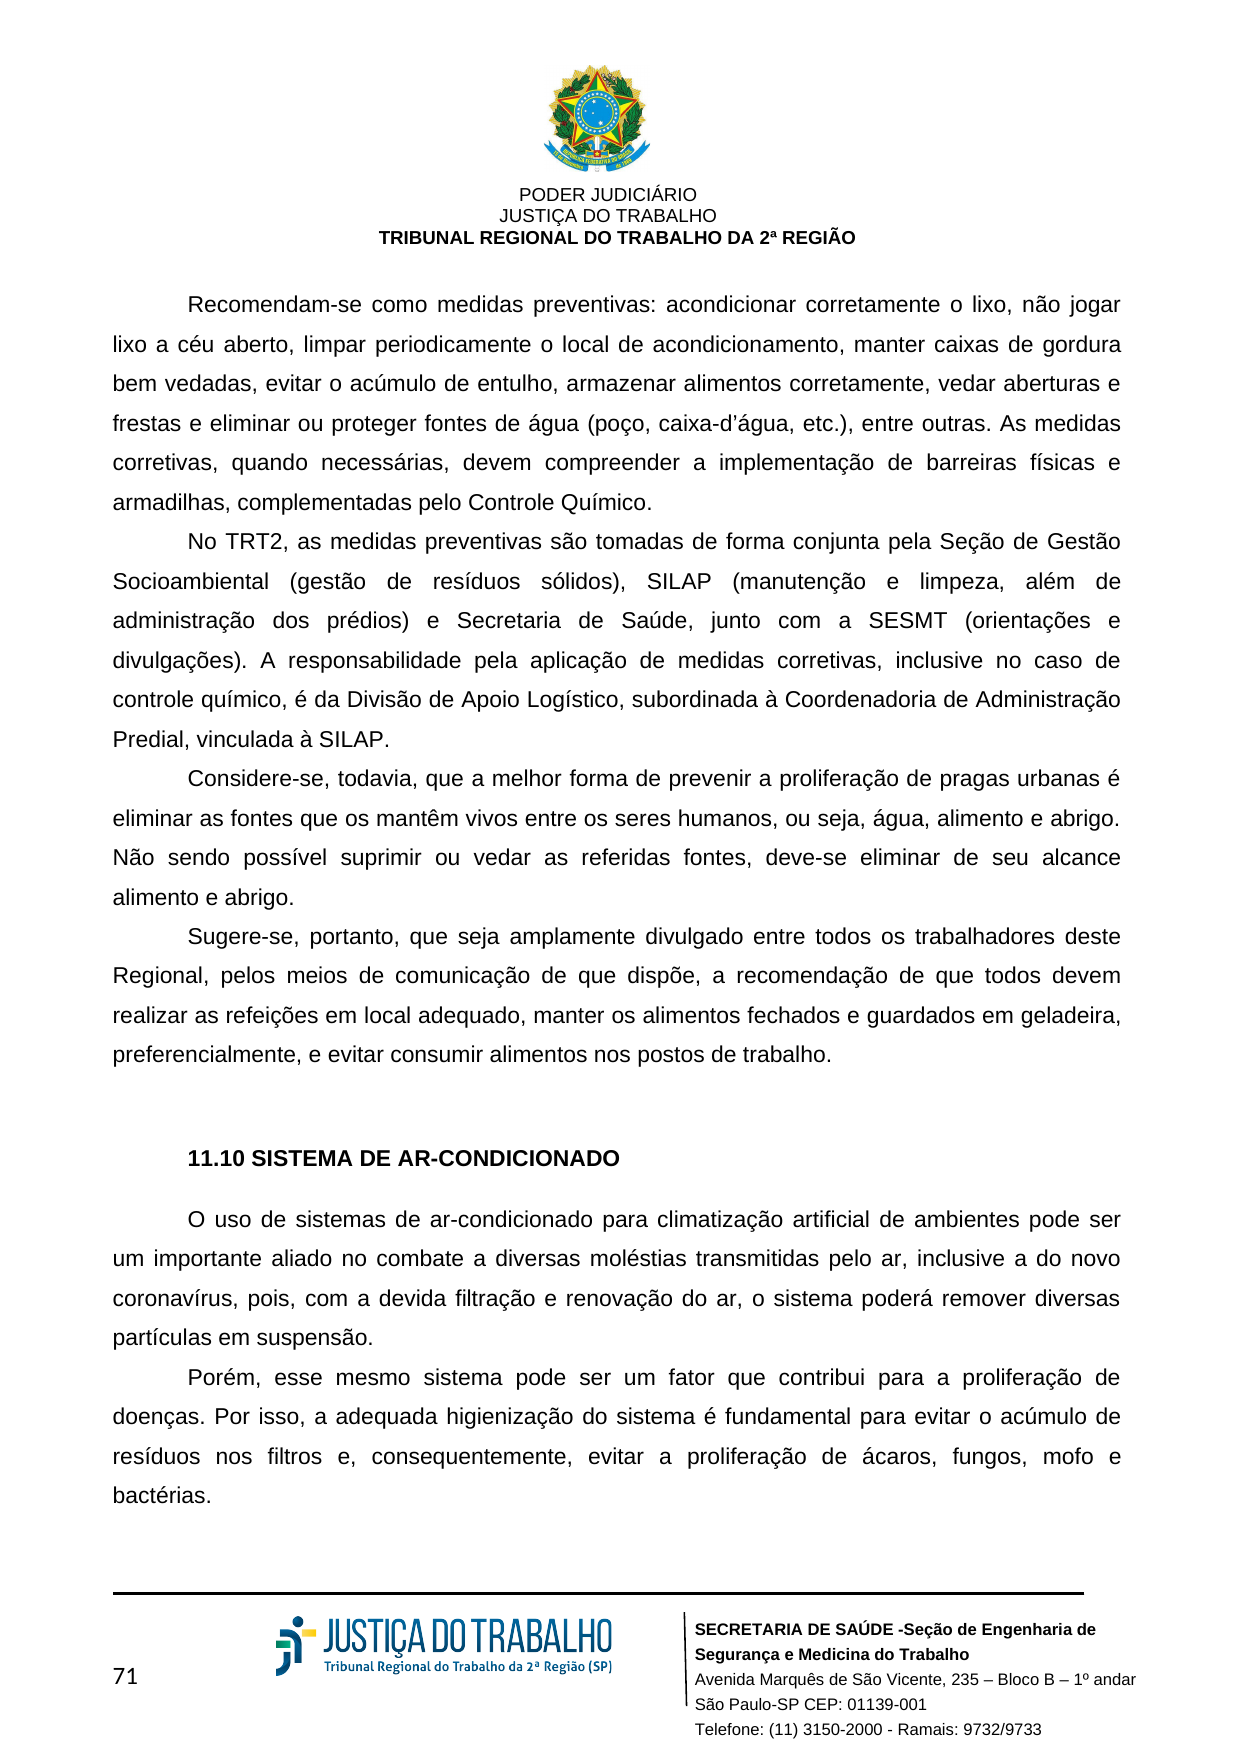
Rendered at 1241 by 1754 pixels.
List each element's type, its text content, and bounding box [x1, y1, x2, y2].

text Porém, esse mesmo sistema pode ser um fator que contribui para a proliferação de doenças. Por isso, a adequada higienização do sistema é fundamental para evitar o acúmulo de resíduos nos filtros e, consequentemente, evitar a proliferação de ácaros, fungos, mofo e bactérias. [112, 1364, 1122, 1508]
text No TRT2, as medidas preventivas são tomadas de forma conjunta pela Seção de Gestão Socioambiental (gestão de resíduos sólidos), SILAP (manutenção e limpeza, além de administração dos prédios) e Secretaria de Saúde, junto com a SESMT (orientações e divulgações). A responsabilidade pela aplicação de medidas corretivas, inclusive no caso de controle químico, é da Divisão de Apoio Logístico, subordinada à Coordenadoria de Administração Predial, vinculada à SILAP. [112, 528, 1122, 752]
text Recomendam-se como medidas preventivas: acondicionar corretamente o lixo, não jogar lixo a céu aberto, limpar periodicamente o local de acondicionamento, manter caixas de gordura bem vedadas, evitar o acúmulo de entulho, armazenar alimentos corretamente, vedar aberturas e frestas e eliminar ou proteger fontes de água (poço, caixa-d’água, etc.), entre outras. As medidas corretivas, quando necessárias, devem compreender a implementação de barreiras físicas e armadilhas, complementadas pelo Controle Químico. [112, 291, 1122, 515]
text Sugere-se, portanto, que seja amplamente divulgado entre todos os trabalhadores deste Regional, pelos meios de comunicação de que dispõe, a recomendação de que todos devem realizar as refeições em local adequado, manter os alimentos fechados e guardados em geladeira, preferencialmente, e evitar consumir alimentos nos postos de trabalho. [112, 923, 1122, 1068]
picture [543, 65, 650, 172]
subtitle 11.10 SISTEMA DE AR-CONDICIONADO [112, 1145, 1122, 1172]
text Considere-se, todavia, que a melhor forma de prevenir a proliferação de pragas urbanas é eliminar as fontes que os mantêm vivos entre os seres humanos, ou seja, água, alimento e abrigo. Não sendo possível suprimir ou vedar as referidas fontes, deve-se eliminar de seu alcance alimento e abrigo. [112, 765, 1122, 910]
picture [276, 1616, 612, 1676]
text O uso de sistemas de ar-condicionado para climatização artificial de ambientes pode ser um importante aliado no combate a diversas moléstias transmitidas pelo ar, inclusive a do novo coronavírus, pois, com a devida filtração e renovação do ar, o sistema poderá remover diversas partículas em suspensão. [112, 1206, 1122, 1351]
